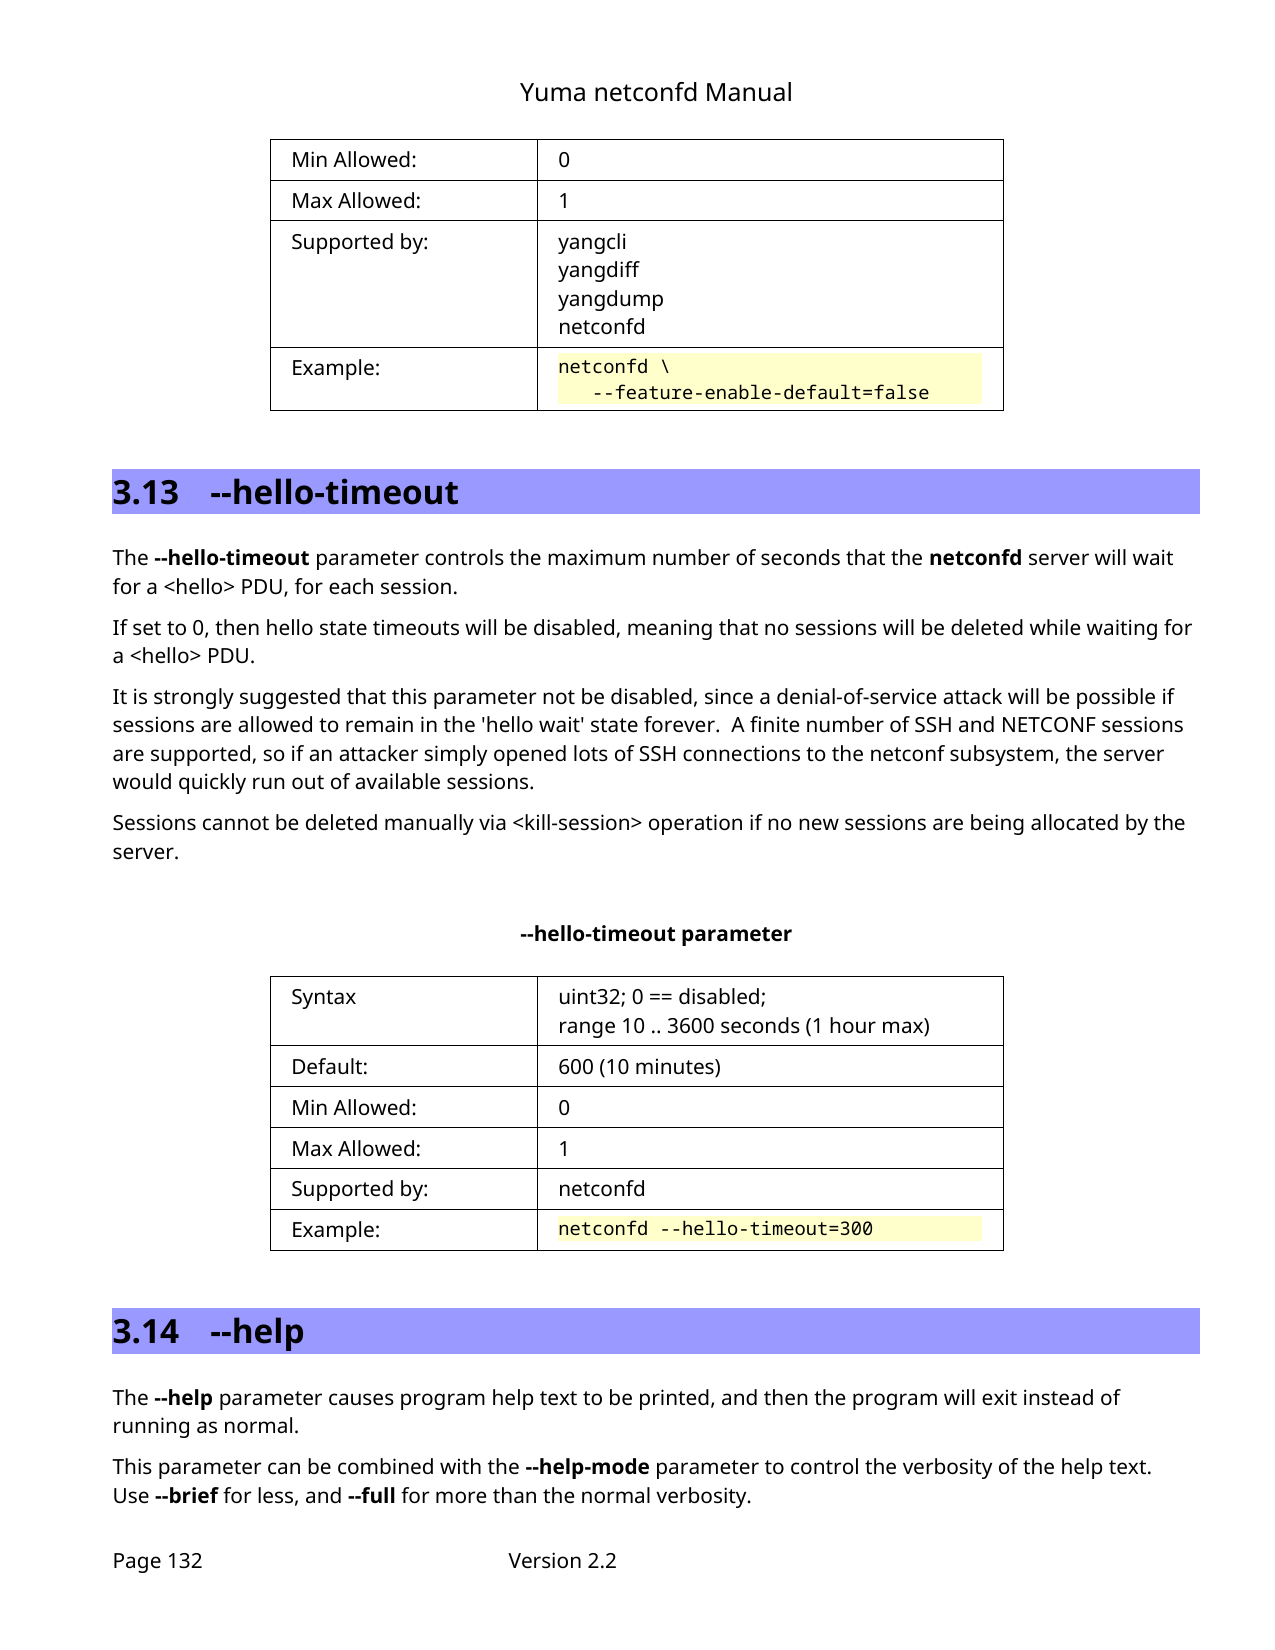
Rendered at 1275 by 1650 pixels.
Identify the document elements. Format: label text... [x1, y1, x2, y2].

table_header Syntax [271, 977, 537, 1045]
table_cell netconfd [538, 1169, 1003, 1209]
table_cell netconfd \ --feature-enable-default=false [538, 348, 1003, 410]
table_cell Min Allowed: [271, 1087, 537, 1127]
table_cell Example: [271, 348, 537, 410]
text It is strongly suggested that this parameter not be disabled, since a denial-of-service attack will be possible if sessions are allowed to remain in the 'hello wait' state forever. A finite number of SSH and NETCONF sessions are supported, so if an attacker simply opened lots of SSH connections to the netconf subsystem, the server would quickly run out of available sessions. [112, 682, 1200, 796]
text The --help parameter causes program help text to be printed, and then the program will exit instead of running as normal. [112, 1383, 1200, 1440]
text If set to 0, then hello state timeouts will be disabled, meaning that no sessions will be deleted while waiting for a <hello> PDU. [112, 613, 1200, 670]
table_header uint32; 0 == disabled; range 10 .. 3600 seconds (1 hour max) [538, 977, 1003, 1045]
text The --hello-timeout parameter controls the maximum number of seconds that the netconfd server will wait for a <hello> PDU, for each session. [112, 543, 1200, 600]
table_cell Supported by: [271, 221, 537, 347]
table_cell Example: [271, 1210, 537, 1250]
text Sessions cannot be deleted manually via <kill-session> operation if no new sessions are being allocated by the server. [112, 808, 1200, 865]
table_cell yangcli yangdiff yangdump netconfd [538, 221, 1003, 347]
table_cell Max Allowed: [271, 181, 537, 220]
table_cell 0 [538, 1087, 1003, 1127]
table_cell Max Allowed: [271, 1128, 537, 1168]
table_cell 0 [538, 140, 1003, 179]
text This parameter can be combined with the --help-mode parameter to control the verbosity of the help text. Use --brief for less, and --full for more than the normal verbosity. [112, 1452, 1200, 1509]
table_cell Min Allowed: [271, 140, 537, 179]
table_cell 1 [538, 181, 1003, 220]
table_cell Supported by: [271, 1169, 537, 1209]
table_cell Default: [271, 1046, 537, 1086]
subtitle --help [112, 1308, 1200, 1354]
table_cell 600 (10 minutes) [538, 1046, 1003, 1086]
table_cell 1 [538, 1128, 1003, 1168]
subtitle --hello-timeout parameter [127, 919, 1185, 947]
subtitle --hello-timeout [112, 469, 1200, 514]
table_cell netconfd --hello-timeout=300 [538, 1210, 1003, 1250]
